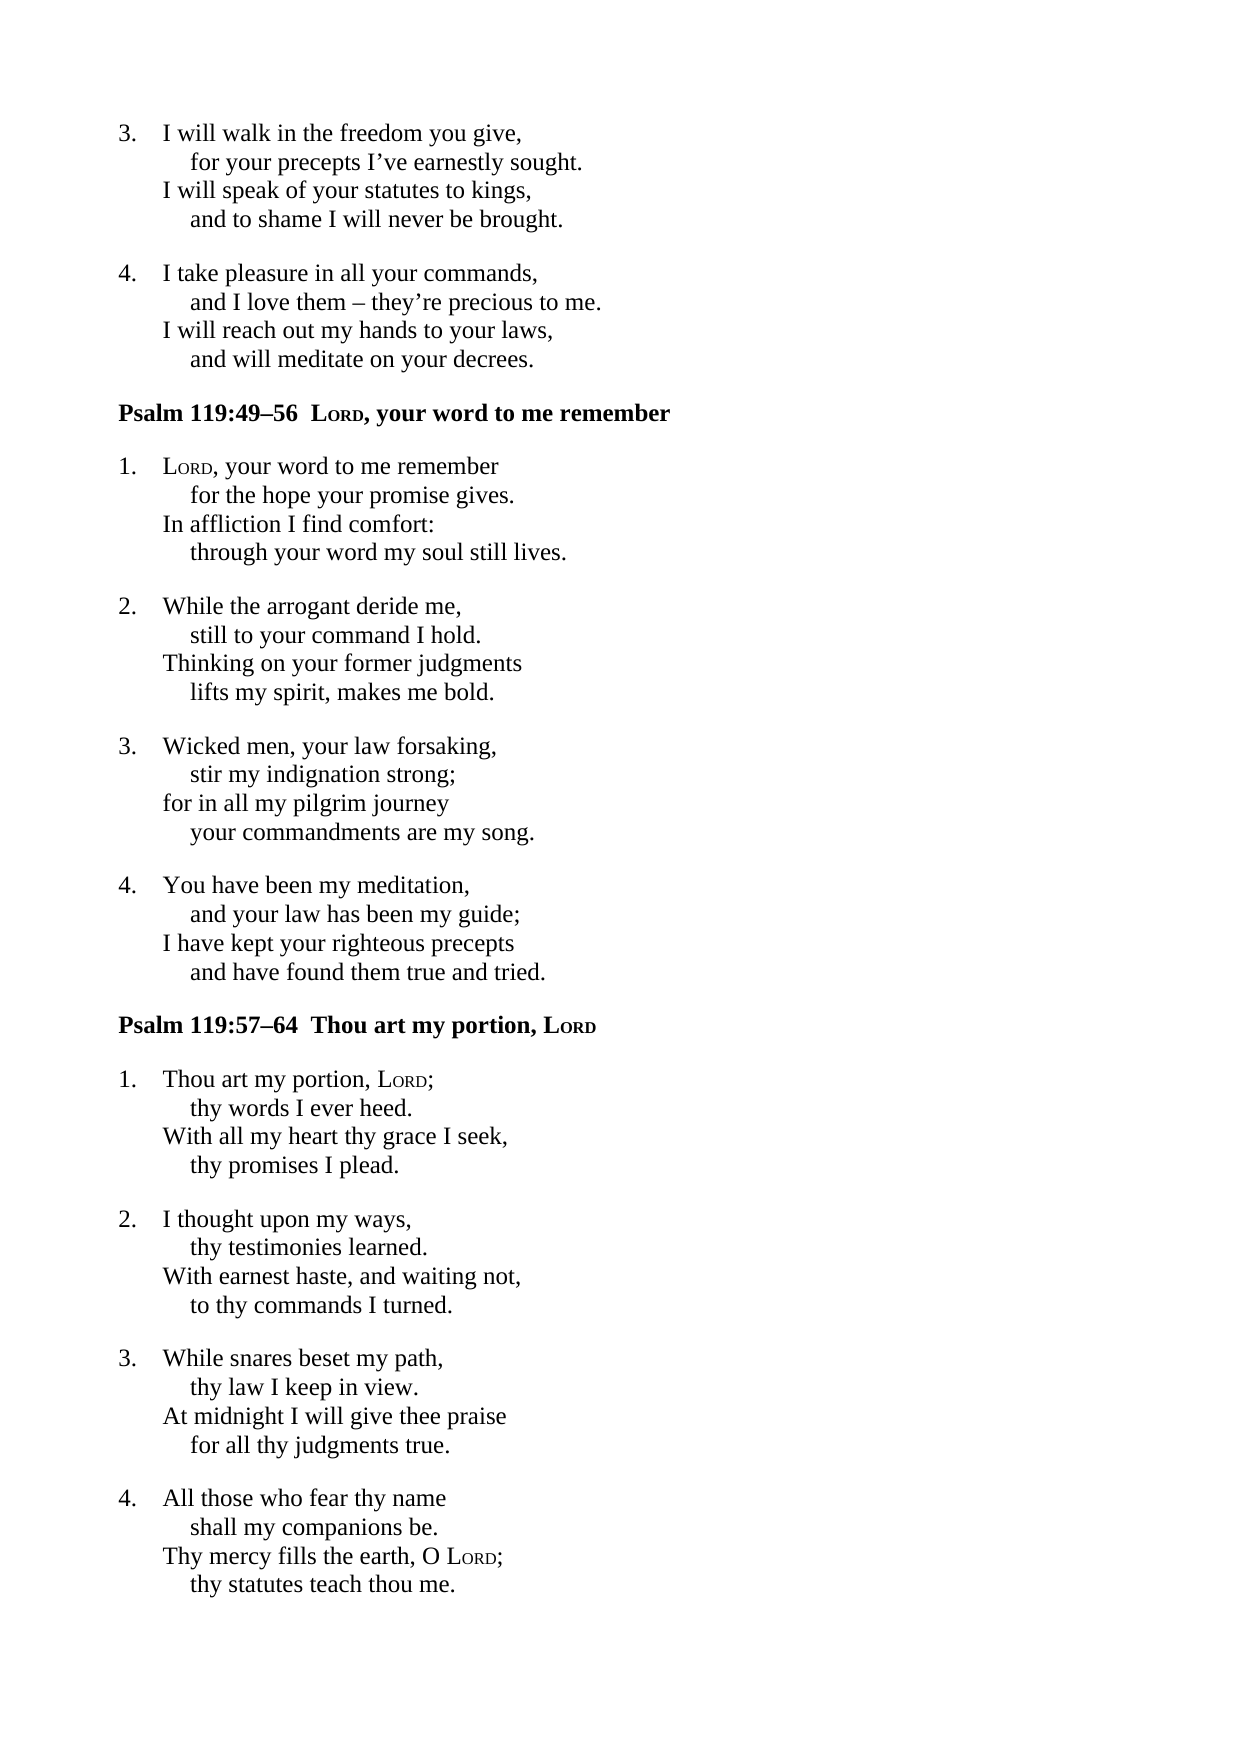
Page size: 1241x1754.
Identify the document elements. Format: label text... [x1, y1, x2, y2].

text for all thy judgments true. [171, 1430, 1122, 1458]
text 4. I take pleasure in all your commands, [118, 258, 1122, 287]
text I will reach out my hands to your laws, [162, 315, 1122, 344]
text and I love them – they’re precious to me. [171, 287, 1122, 315]
text 3. While snares beset my path, [118, 1343, 1122, 1372]
text and to shame I will never be brought. [171, 204, 1122, 233]
text thy words I ever heed. [171, 1093, 1122, 1121]
text 4. You have been my meditation, [118, 871, 1122, 899]
text thy promises I plead. [171, 1150, 1122, 1179]
text thy law I keep in view. [171, 1372, 1122, 1401]
text I will speak of your statutes to kings, [162, 176, 1122, 204]
text and your law has been my guide; [171, 899, 1122, 928]
subtitle Psalm 119:49–56 Lord, your word to me remember [118, 398, 1122, 426]
text With all my heart thy grace I seek, [162, 1121, 1122, 1150]
text your commandments are my song. [171, 817, 1122, 846]
text Thinking on your former judgments [162, 648, 1122, 677]
text In affliction I find comfort: [162, 509, 1122, 537]
text 3. Wicked men, your law forsaking, [118, 731, 1122, 759]
text 2. While the arrogant deride me, [118, 591, 1122, 620]
text With earnest haste, and waiting not, [162, 1261, 1122, 1290]
text lifts my spirit, makes me bold. [171, 677, 1122, 706]
text and will meditate on your decrees. [171, 344, 1122, 373]
text stir my indignation strong; [171, 759, 1122, 788]
text to thy commands I turned. [171, 1290, 1122, 1319]
text Thy mercy fills the earth, O Lord; [162, 1541, 1122, 1569]
text thy statutes teach thou me. [171, 1569, 1122, 1598]
text through your word my soul still lives. [171, 537, 1122, 566]
text thy testimonies learned. [171, 1232, 1122, 1261]
text for the hope your promise gives. [171, 480, 1122, 509]
text At midnight I will give thee praise [162, 1401, 1122, 1430]
text for in all my pilgrim journey [162, 788, 1122, 817]
subtitle Psalm 119:57–64 Thou art my portion, Lord [118, 1010, 1122, 1039]
text shall my companions be. [171, 1512, 1122, 1541]
text 4. All those who fear thy name [118, 1483, 1122, 1512]
text I have kept your righteous precepts [162, 928, 1122, 957]
text still to your command I hold. [171, 620, 1122, 648]
text 3. I will walk in the freedom you give, [118, 118, 1122, 147]
text 1. Thou art my portion, Lord; [118, 1064, 1122, 1093]
text 1. Lord, your word to me remember [118, 451, 1122, 480]
text 2. I thought upon my ways, [118, 1204, 1122, 1232]
text for your precepts I’ve earnestly sought. [171, 147, 1122, 176]
text and have found them true and tried. [171, 957, 1122, 986]
